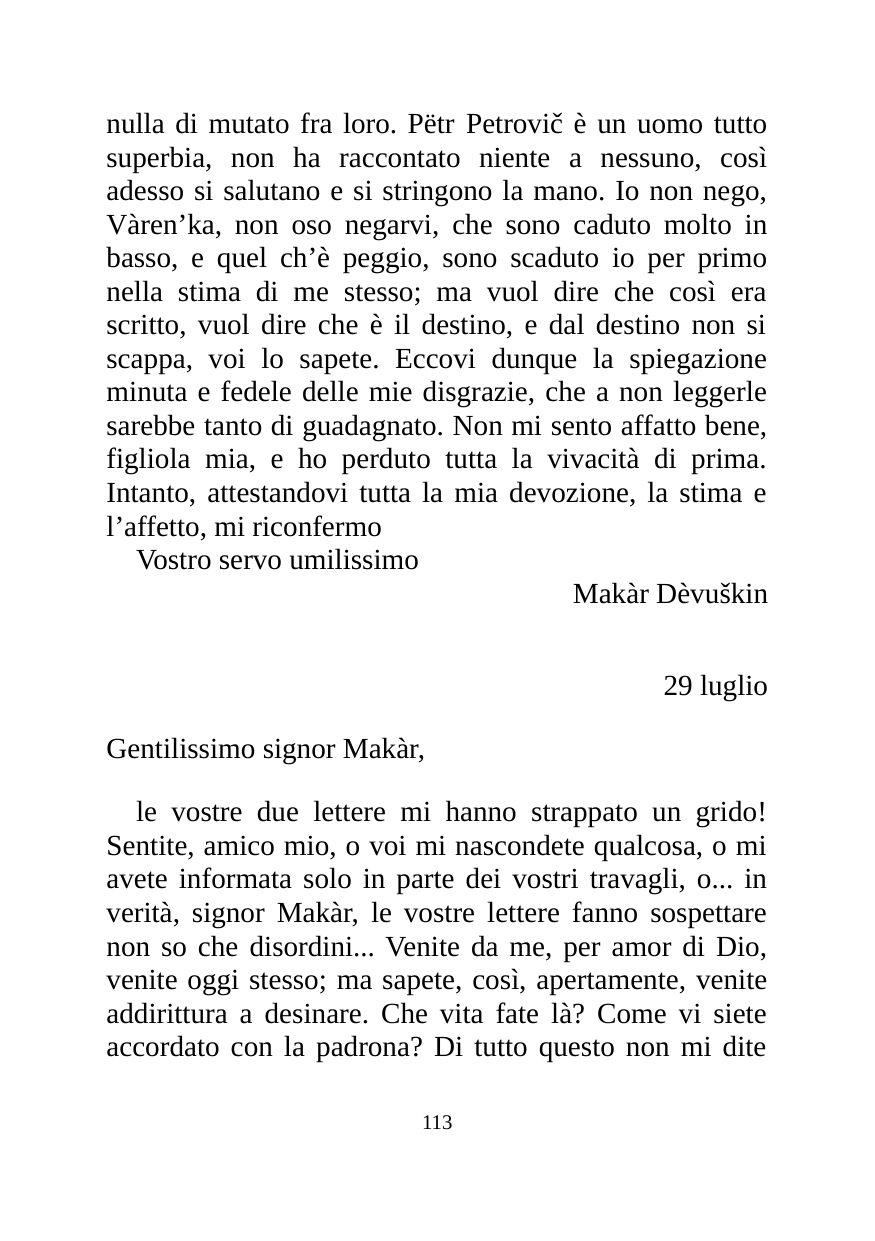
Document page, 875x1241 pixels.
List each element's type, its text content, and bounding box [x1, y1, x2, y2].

text 29 luglio [106, 668, 768, 702]
text nulla di mutato fra loro. Pëtr Petrovič è un uomo tutto superbia, non ha raccontato niente a nessuno, così adesso si salutano e si stringono la mano. Io non nego, Vàren’ka, non oso negarvi, che sono caduto molto in basso, e quel ch’è peggio, sono scaduto io per primo nella stima di me stesso; ma vuol dire che così era scritto, vuol dire che è il destino, e dal destino non si scappa, voi lo sapete. Eccovi dunque la spiegazione minuta e fedele delle mie disgrazie, che a non leggerle sarebbe tanto di guadagnato. Non mi sento affatto bene, figliola mia, e ho perduto tutta la vivacità di prima. Intanto, attestandovi tutta la mia devozione, la stima e l’affetto, mi riconfermo [106, 106, 768, 542]
text Makàr Dèvuškin [106, 576, 768, 609]
text le vostre due lettere mi hanno strappato un grido! Sentite, amico mio, o voi mi nascondete qualcosa, o mi avete informata solo in parte dei vostri travagli, o... in verità, signor Makàr, le vostre lettere fanno sospettare non so che disordini... Venite da me, per amor di Dio, venite oggi stesso; ma sapete, così, apertamente, venite addirittura a desinare. Che vita fate là? Come vi siete accordato con la padrona? Di tutto questo non mi dite [106, 794, 768, 1063]
text Gentilissimo signor Makàr, [106, 731, 768, 765]
text Vostro servo umilissimo [106, 542, 768, 576]
